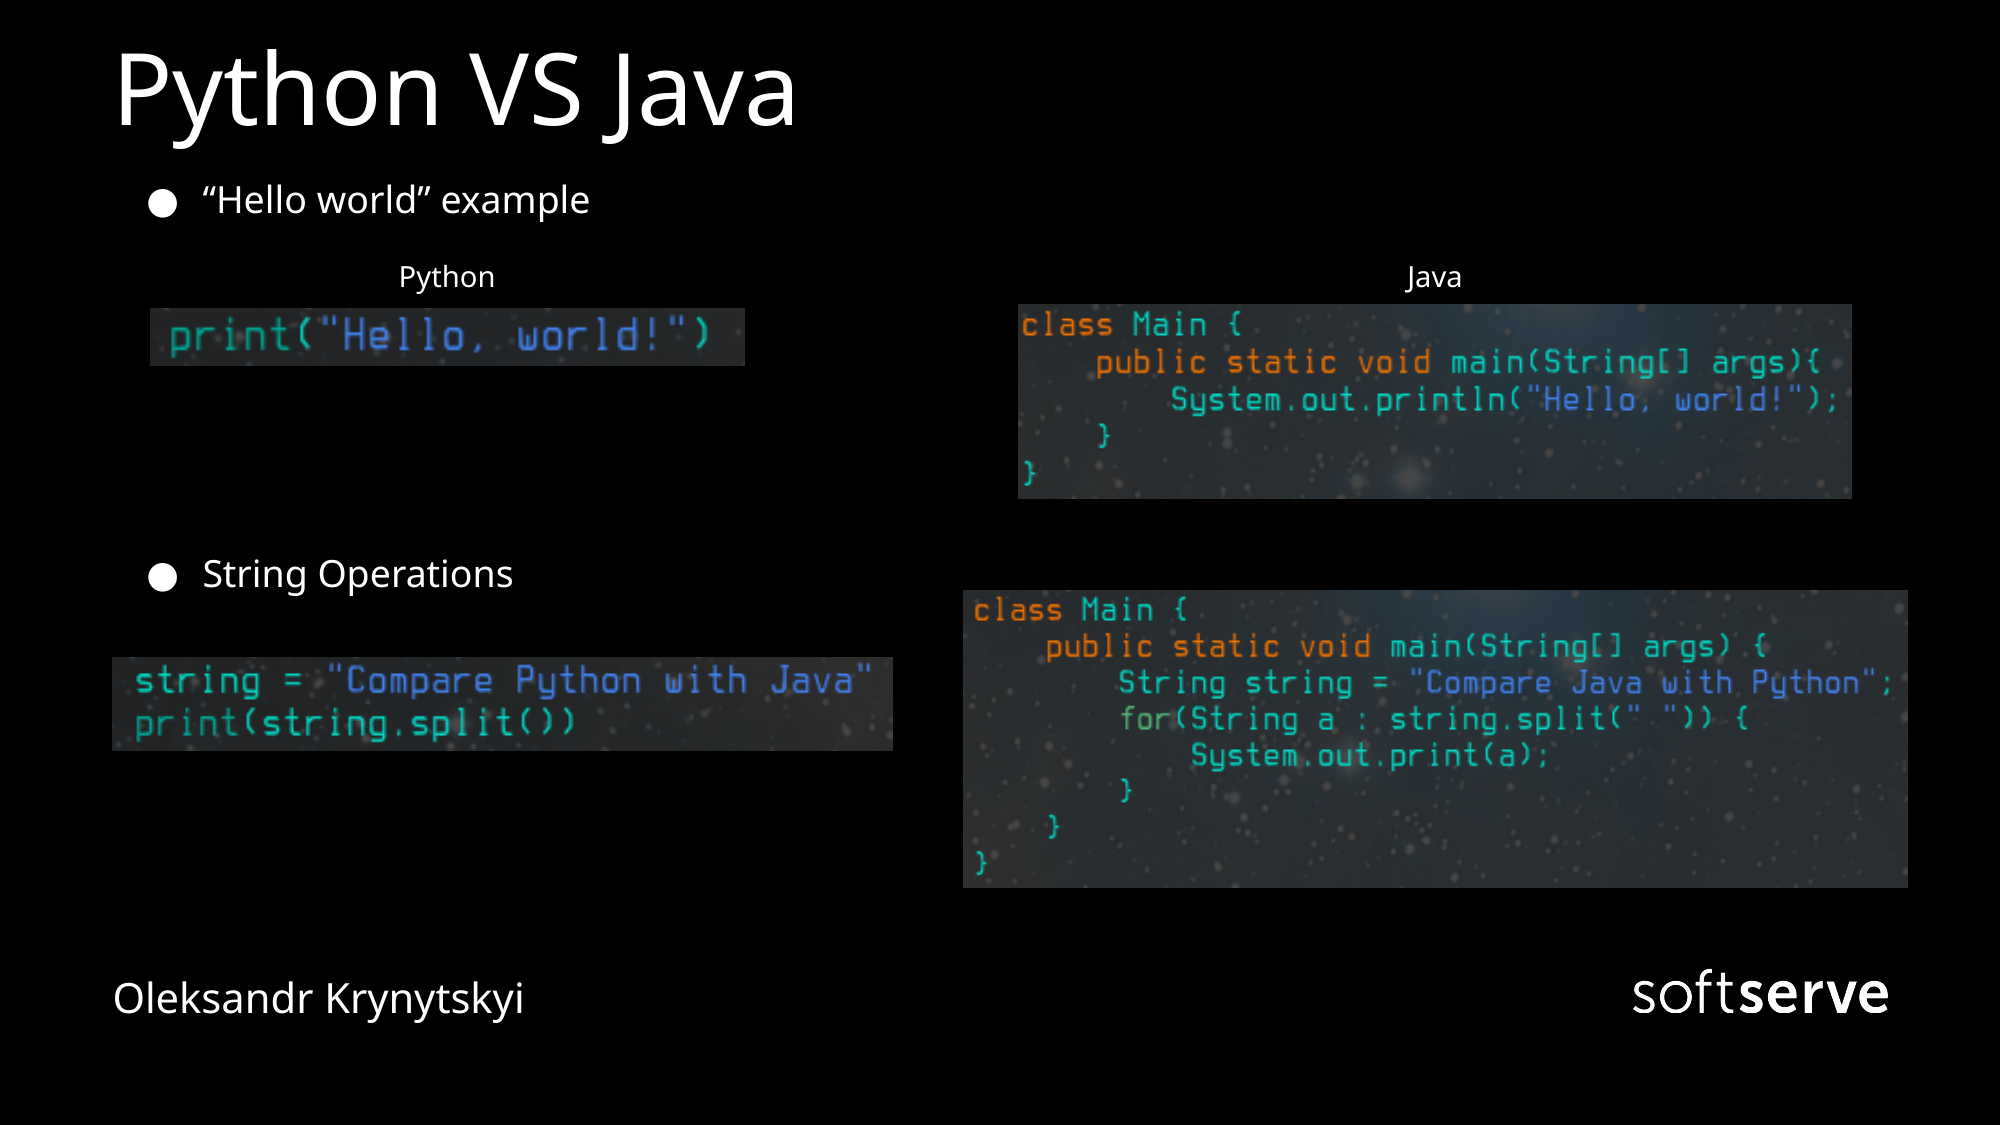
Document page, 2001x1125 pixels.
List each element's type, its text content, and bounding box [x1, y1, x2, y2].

picture [150, 308, 745, 366]
title Python VS Java [112, 33, 1888, 154]
text_box “Hello world” example [112, 154, 1888, 248]
text_box Python [363, 247, 531, 305]
picture [1018, 304, 1852, 499]
text_box Java [1351, 247, 1519, 305]
picture [963, 590, 1908, 888]
picture [112, 657, 893, 751]
picture [1633, 968, 1888, 1013]
list Oleksandr Krynytskyi [112, 970, 682, 1019]
text_box String Operations [112, 528, 1888, 622]
